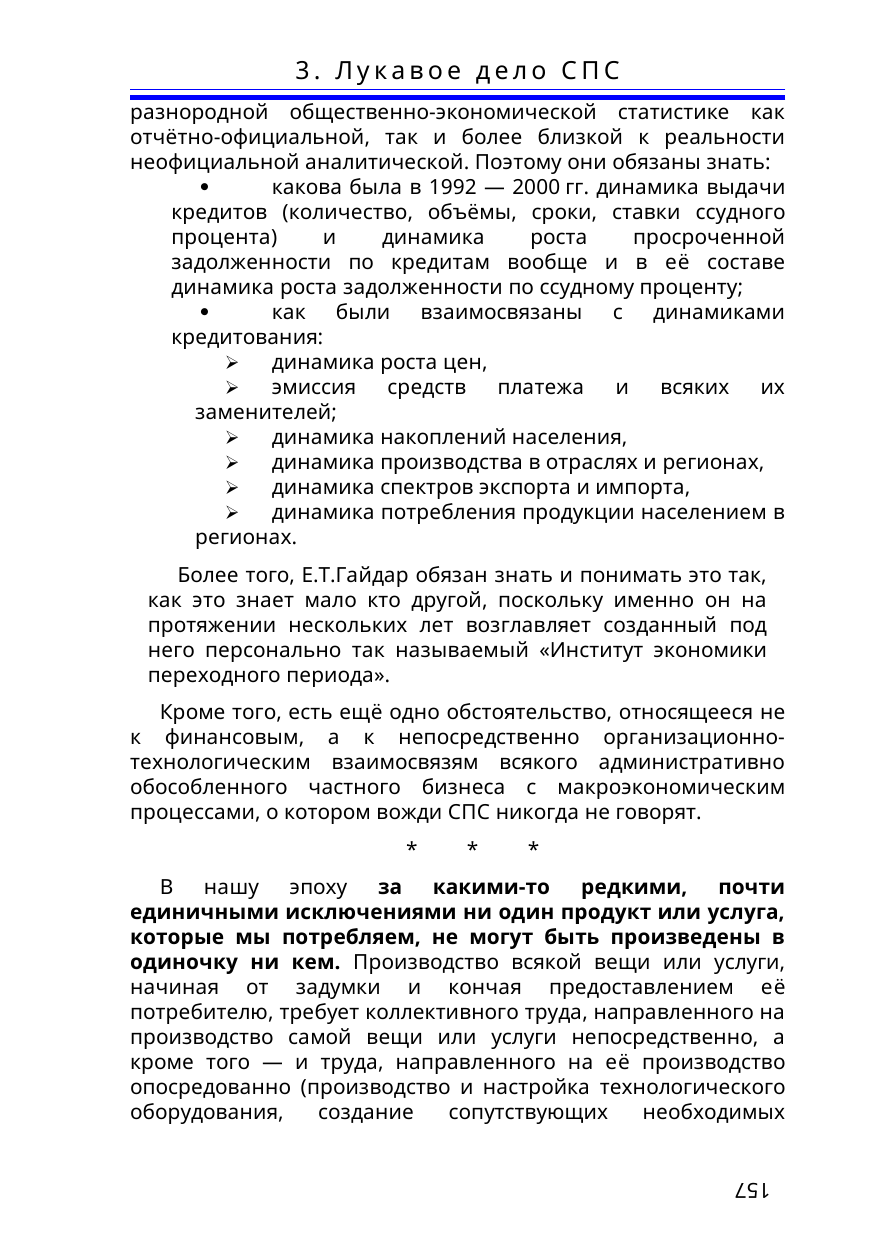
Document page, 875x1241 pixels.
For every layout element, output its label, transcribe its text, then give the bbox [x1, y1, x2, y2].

list динамика потребления продукции населением в регионах. [195, 500, 785, 550]
list динамика роста цен, [195, 350, 785, 375]
list какова была в 1992 — 2000 гг. динамика выдачи кредитов (количество, объёмы, сроки, ставки ссудного процента) и динамика роста просроченной задолженности по кредитам вообще и в её составе динамика роста задолженности по ссудному проценту; [171, 175, 785, 300]
list динамика спектров экспорта и импорта, [195, 475, 785, 500]
text В нашу эпоху за какими-то редкими, почти единичными исключениями ни один продукт или услуга, которые мы потребляем, не могут быть произведены в одиночку ни кем. Производство всякой вещи или услуги, начиная от задумки и кончая предоставлением её потребителю, требует коллективного труда, направленного на производство самой вещи или услуги непосредственно, а кроме того — и труда, направленного на её производство опосредованно (производство и настройка технологического оборудования, создание сопутствующих необходимых [130, 875, 785, 1125]
list динамика производства в отраслях и регионах, [195, 450, 785, 475]
list эмиссия средств платежа и всяких их заменителей; [195, 375, 785, 425]
list динамика накоплений населения, [195, 425, 785, 450]
list как были взаимосвязаны с динамиками кредитования: [171, 300, 785, 350]
text Кроме того, есть ещё одно обстоятельство, относящееся не к финансовым, а к непосредственно организационно-технологическим взаимосвязям всякого административно обособленного частного бизнеса с макроэкономическим процессами, о котором вожди СПС никогда не говорят. [130, 700, 785, 825]
text разнородной общественно-экономической статистике как отчётно-официальной, так и более близкой к реальности неофициальной аналитической. Поэтому они обязаны знать: [130, 100, 785, 175]
text Более того, Е.Т.Гайдар обязан знать и понимать это так, как это знает мало кто другой, поскольку именно он на протяжении нескольких лет возглавляет созданный под него персонально так называемый «Институт экономики переходного периода». [148, 562, 768, 687]
text * * * [130, 837, 785, 862]
